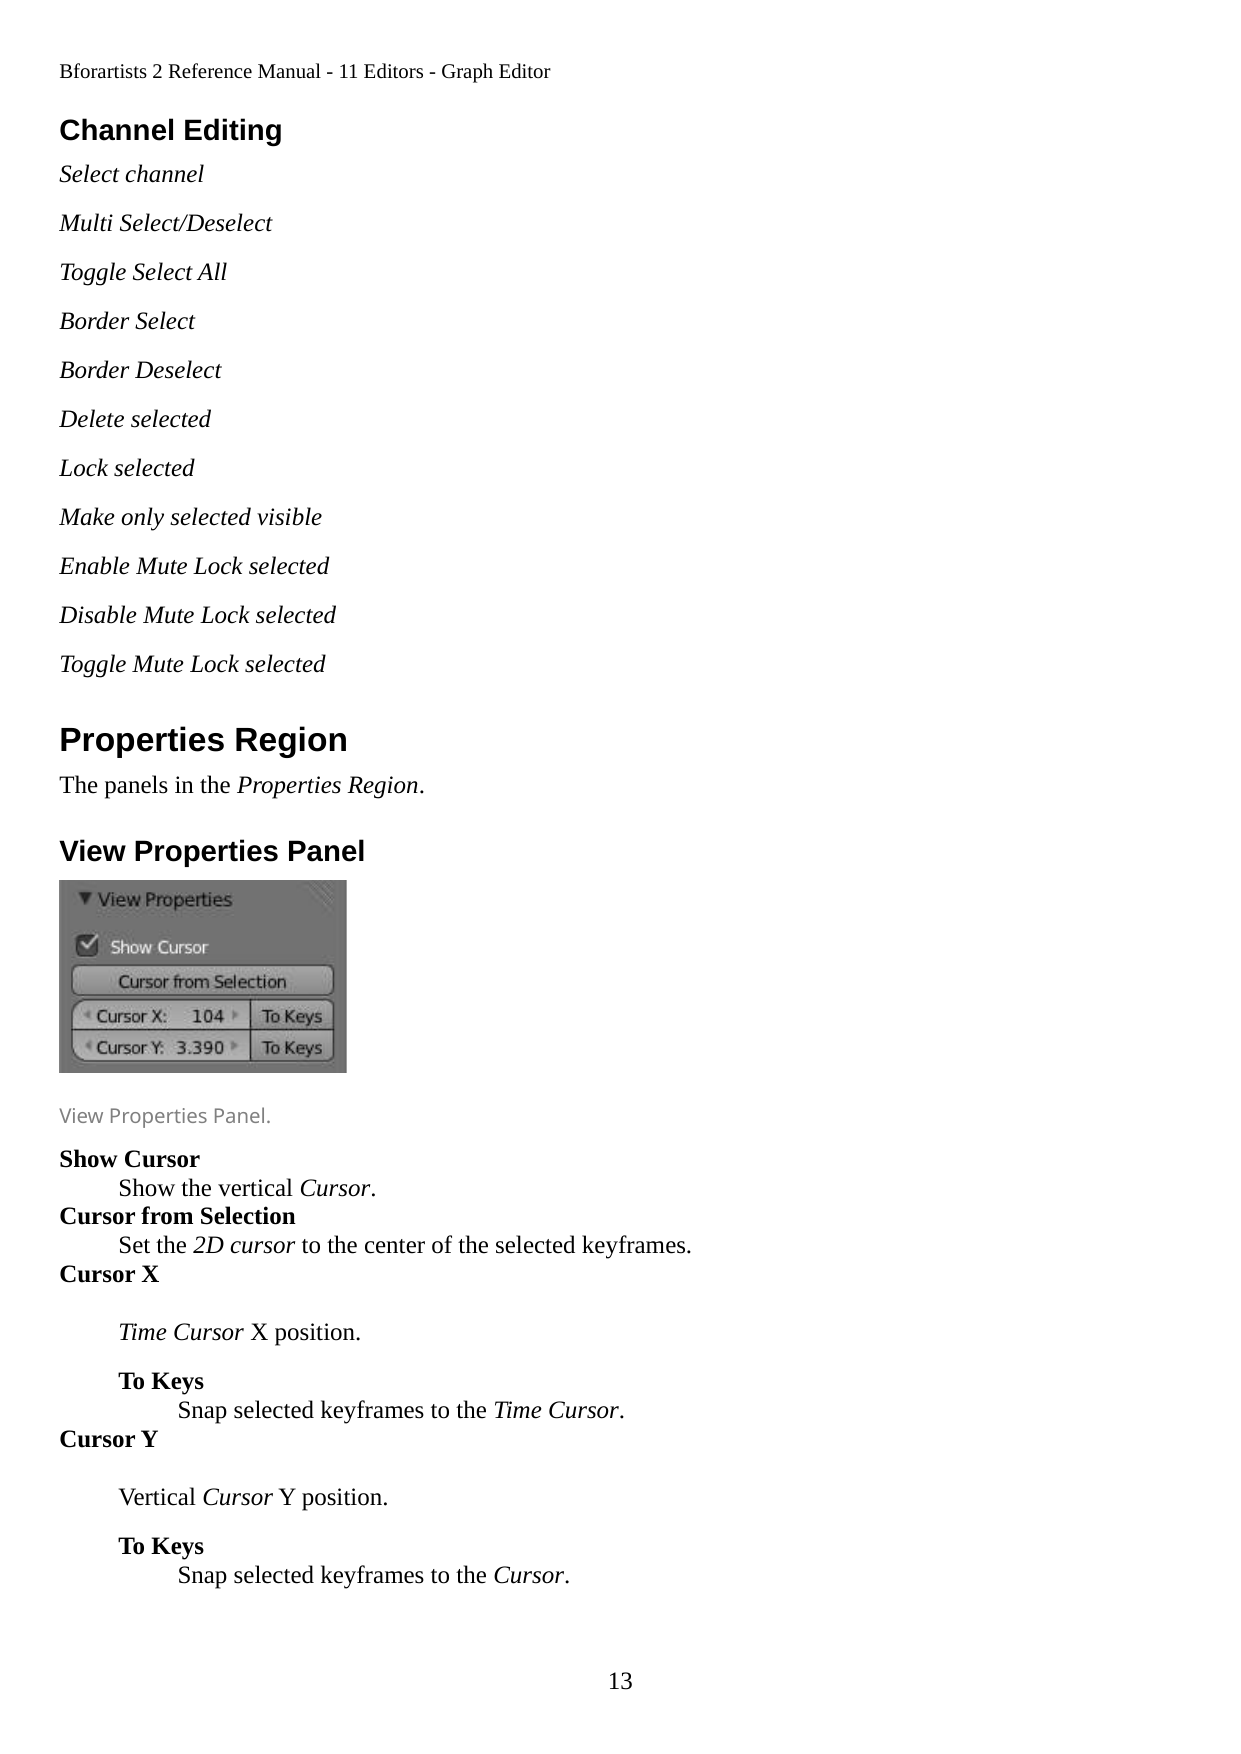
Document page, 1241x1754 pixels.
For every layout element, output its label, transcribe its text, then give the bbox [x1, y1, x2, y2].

text Toggle Mute Lock selected [59, 649, 1181, 678]
list Set the 2D cursor to the center of the selected keyframes. [118, 1230, 1181, 1259]
text Disable Mute Lock selected [59, 600, 1181, 629]
subtitle View Properties Panel [59, 834, 1181, 868]
text Multi Select/Deselect [59, 208, 1181, 237]
text Border Deselect [59, 355, 1181, 384]
subtitle Cursor Y [59, 1424, 1181, 1452]
text Delete selected [59, 404, 1181, 433]
list Show the vertical Cursor. [118, 1173, 1181, 1201]
picture [59, 880, 347, 1073]
text Select channel [59, 159, 1181, 188]
text Vertical Cursor Y position. [118, 1482, 1181, 1511]
subtitle Cursor X [59, 1259, 1181, 1288]
text Border Select [59, 306, 1181, 335]
text Enable Mute Lock selected [59, 551, 1181, 580]
text Make only selected visible [59, 502, 1181, 531]
text View Properties Panel. [59, 1098, 1181, 1129]
text Toggle Select All [59, 257, 1181, 286]
subtitle Cursor from Selection [59, 1201, 1181, 1230]
text Time Cursor X position. [118, 1317, 1181, 1346]
text Lock selected [59, 453, 1181, 482]
subtitle To Keys [118, 1531, 1181, 1560]
subtitle Properties Region [59, 719, 1181, 758]
text The panels in the Properties Region. [59, 771, 1181, 799]
subtitle Channel Editing [59, 113, 1181, 146]
list Snap selected keyframes to the Time Cursor. [177, 1395, 1181, 1424]
list Snap selected keyframes to the Cursor. [177, 1560, 1181, 1588]
subtitle To Keys [118, 1366, 1181, 1395]
subtitle Show Cursor [59, 1144, 1181, 1173]
